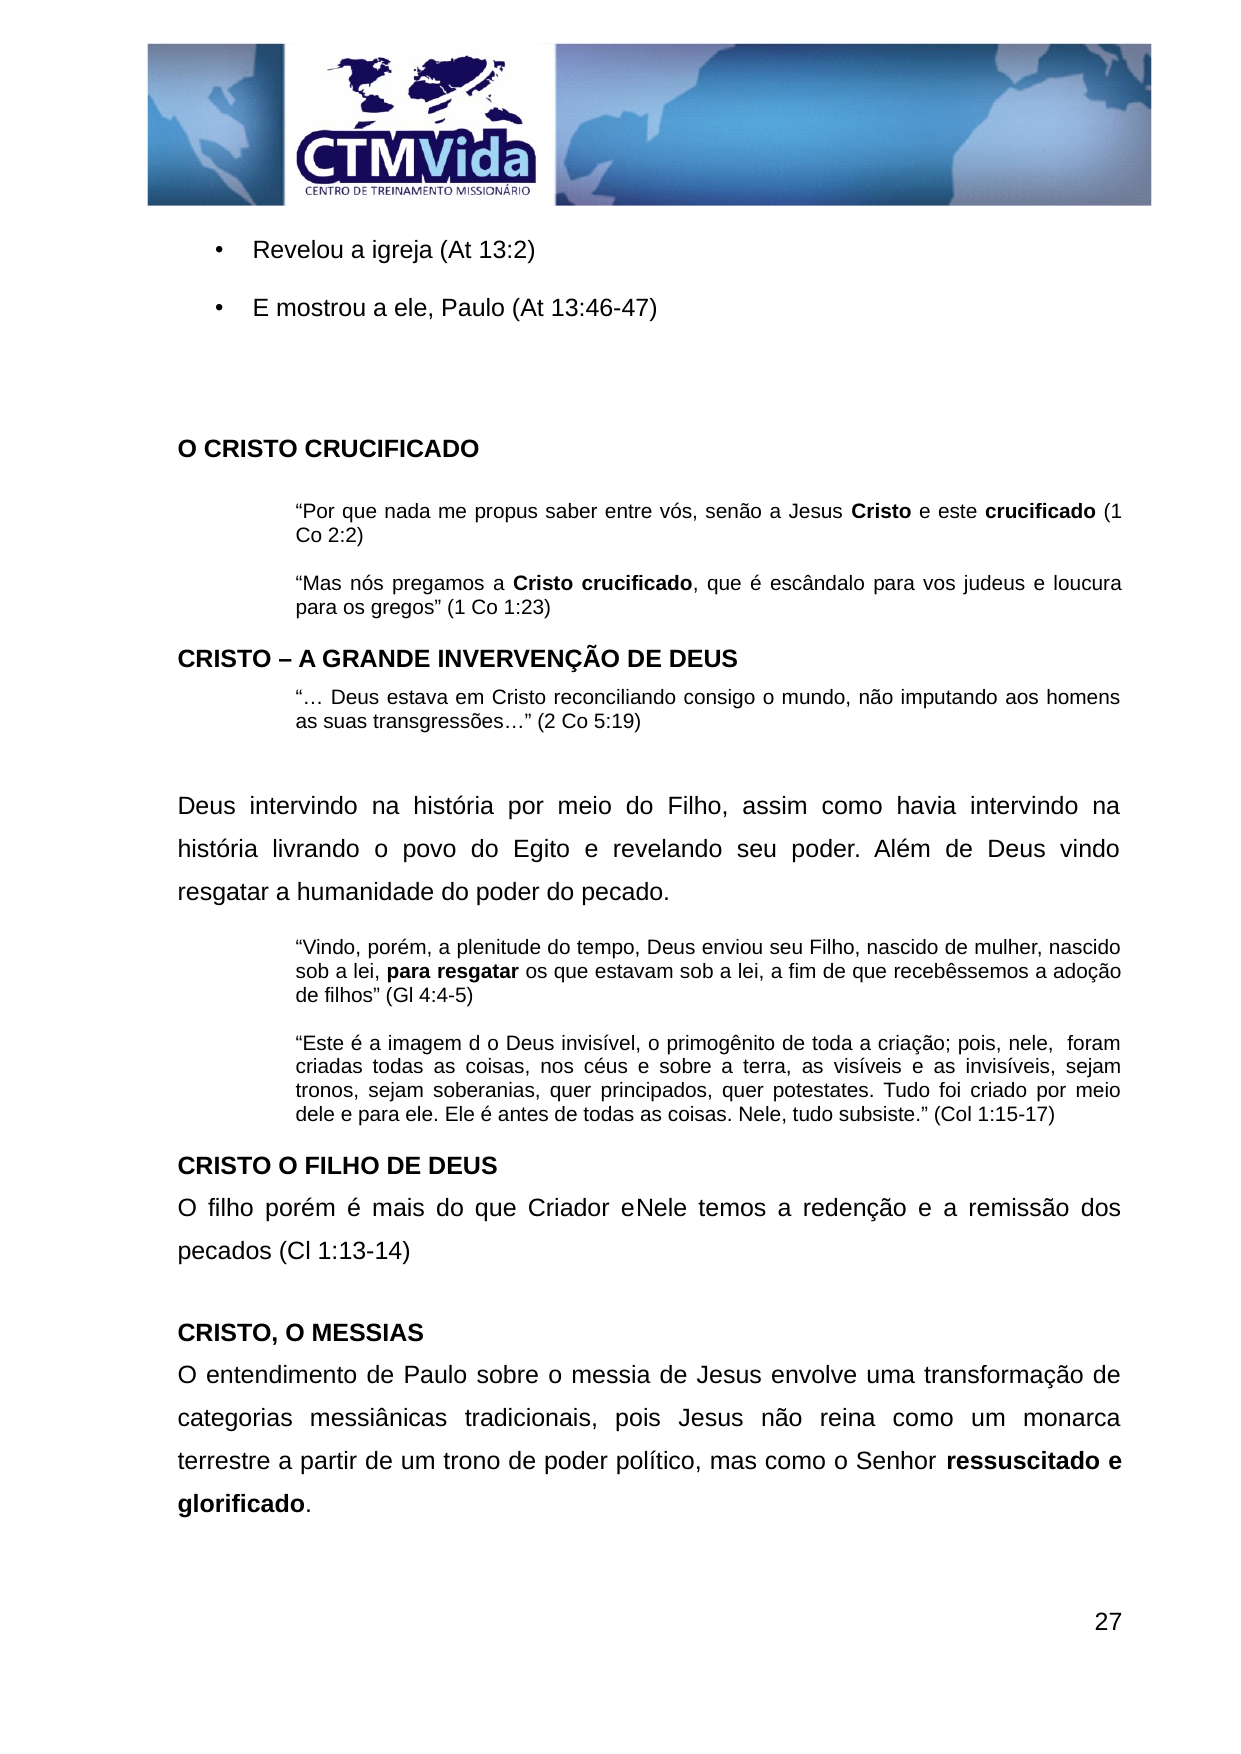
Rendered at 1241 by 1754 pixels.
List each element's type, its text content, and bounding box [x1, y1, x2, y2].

list E mostrou a ele, Paulo (At 13:46-47) [215, 293, 1122, 322]
text “Vindo, porém, a plenitude do tempo, Deus enviou seu Filho, nascido de mulher, nascido sob a lei, para resgatar os que estavam sob a lei, a fim de que recebêssemos a adoção de filhos” (Gl 4:4-5) [295, 934, 1122, 1006]
list Revelou a igreja (At 13:2) [215, 235, 1122, 264]
text O filho porém é mais do que Criador eNele temos a redenção e a remissão dos pecados (Cl 1:13-14) [177, 1192, 1122, 1264]
text O entendimento de Paulo sobre o messia de Jesus envolve uma transformação de categorias messiânicas tradicionais, pois Jesus não reina como um monarca terrestre a partir de um trono de poder político, mas como o Senhor ressuscitado e glorificado. [177, 1359, 1122, 1518]
text “… Deus estava em Cristo reconciliando consigo o mundo, não imputando aos homens as suas transgressões…” (2 Co 5:19) [295, 685, 1122, 733]
text “Mas nós pregamos a Cristo crucificado, que é escândalo para vos judeus e loucura para os gregos” (1 Co 1:23) [295, 571, 1122, 619]
text “Este é a imagem d o Deus invisível, o primogênito de toda a criação; pois, nele, foram criadas todas as coisas, nos céus e sobre a terra, as visíveis e as invisíveis, sejam tronos, sejam soberanias, quer principados, quer potestates. Tudo foi criado por meio dele e para ele. Ele é antes de todas as coisas. Nele, tudo subsiste.” (Col 1:15-17) [295, 1030, 1122, 1126]
subtitle Cristo – a grande invervenção de Deus [177, 644, 1122, 672]
text Deus intervindo na história por meio do Filho, assim como havia intervindo na história livrando o povo do Egito e revelando seu poder. Além de Deus vindo resgatar a humanidade do poder do pecado. [177, 791, 1122, 906]
text “Por que nada me propus saber entre vós, senão a Jesus Cristo e este crucificado (1 Co 2:2) [295, 475, 1122, 547]
subtitle O Cristo crucificado [177, 434, 1122, 462]
subtitle Cristo, o messias [177, 1318, 1122, 1347]
picture [147, 43, 1152, 206]
subtitle Cristo o filho de Deus [177, 1151, 1122, 1180]
